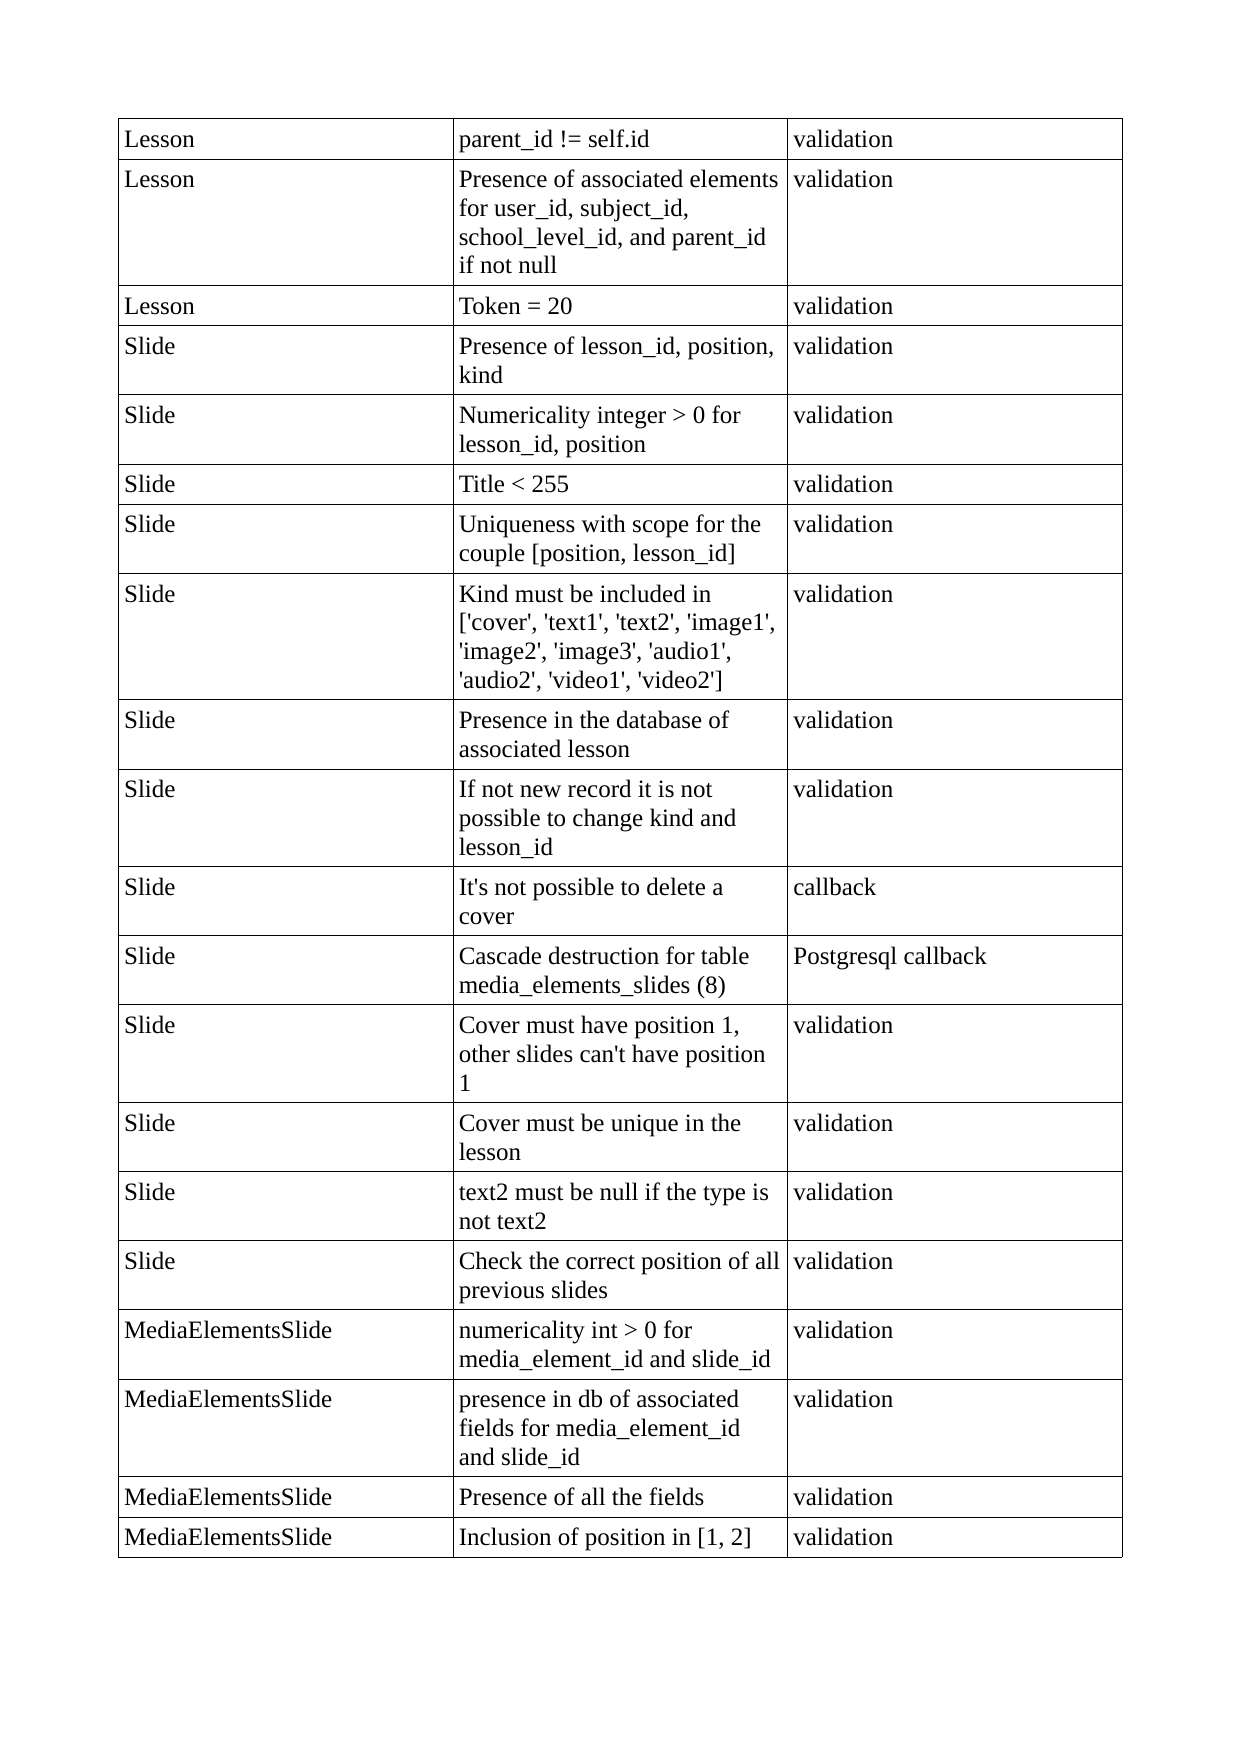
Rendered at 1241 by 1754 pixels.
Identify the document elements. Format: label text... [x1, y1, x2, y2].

table_cell MediaElementsSlide [119, 1518, 453, 1557]
table_cell Slide [119, 574, 453, 699]
table_cell Cascade destruction for table media_elements_slides (8) [454, 936, 787, 1004]
table_cell validation [788, 574, 1122, 699]
table_cell parent_id != self.id [454, 119, 787, 158]
table_cell validation [788, 1172, 1122, 1240]
table_cell Slide [119, 1172, 453, 1240]
table_cell numericality int > 0 for media_element_id and slide_id [454, 1310, 787, 1378]
table_cell MediaElementsSlide [119, 1380, 453, 1476]
table_cell Presence of lesson_id, position, kind [454, 326, 787, 394]
table_cell Postgresql callback [788, 936, 1122, 1004]
table_cell Title < 255 [454, 465, 787, 504]
table_cell Presence of all the fields [454, 1477, 787, 1517]
table_cell text2 must be null if the type is not text2 [454, 1172, 787, 1240]
table_cell Slide [119, 700, 453, 768]
table_cell Uniqueness with scope for the couple [position, lesson_id] [454, 505, 787, 573]
table_cell Slide [119, 1103, 453, 1171]
table_cell MediaElementsSlide [119, 1310, 453, 1378]
table_cell Check the correct position of all previous slides [454, 1241, 787, 1309]
table_cell validation [788, 1380, 1122, 1476]
table_cell validation [788, 770, 1122, 866]
table_cell validation [788, 1518, 1122, 1557]
table_cell Lesson [119, 286, 453, 325]
table_cell If not new record it is not possible to change kind and lesson_id [454, 770, 787, 866]
table_cell validation [788, 1005, 1122, 1102]
table_cell validation [788, 119, 1122, 158]
table_cell validation [788, 465, 1122, 504]
table_cell validation [788, 700, 1122, 768]
table_cell Kind must be included in ['cover', 'text1', 'text2', 'image1', 'image2', 'image3', 'audio1', 'audio2', 'video1', 'video2'] [454, 574, 787, 699]
table_cell presence in db of associated fields for media_element_id and slide_id [454, 1380, 787, 1476]
table_cell validation [788, 326, 1122, 394]
table_cell validation [788, 1241, 1122, 1309]
table_cell Cover must be unique in the lesson [454, 1103, 787, 1171]
table_cell Slide [119, 1005, 453, 1102]
table_cell Lesson [119, 160, 453, 285]
table_cell It's not possible to delete a cover [454, 867, 787, 935]
table_cell Presence in the database of associated lesson [454, 700, 787, 768]
table_cell Token = 20 [454, 286, 787, 325]
table_cell validation [788, 160, 1122, 285]
table_cell Slide [119, 770, 453, 866]
table_cell validation [788, 1103, 1122, 1171]
table_cell Presence of associated elements for user_id, subject_id, school_level_id, and parent_id if not null [454, 160, 787, 285]
table_cell validation [788, 1477, 1122, 1517]
table_cell Slide [119, 936, 453, 1004]
table_cell validation [788, 286, 1122, 325]
table_cell Slide [119, 505, 453, 573]
table_cell validation [788, 505, 1122, 573]
table_cell Cover must have position 1, other slides can't have position 1 [454, 1005, 787, 1102]
table_cell validation [788, 395, 1122, 463]
table_cell Slide [119, 1241, 453, 1309]
table_cell Numericality integer > 0 for lesson_id, position [454, 395, 787, 463]
table_cell Slide [119, 326, 453, 394]
table_cell Slide [119, 867, 453, 935]
table_cell Slide [119, 465, 453, 504]
table_cell validation [788, 1310, 1122, 1378]
table_cell callback [788, 867, 1122, 935]
table_cell MediaElementsSlide [119, 1477, 453, 1517]
table_cell Slide [119, 395, 453, 463]
table_cell Inclusion of position in [1, 2] [454, 1518, 787, 1557]
table_cell Lesson [119, 119, 453, 158]
